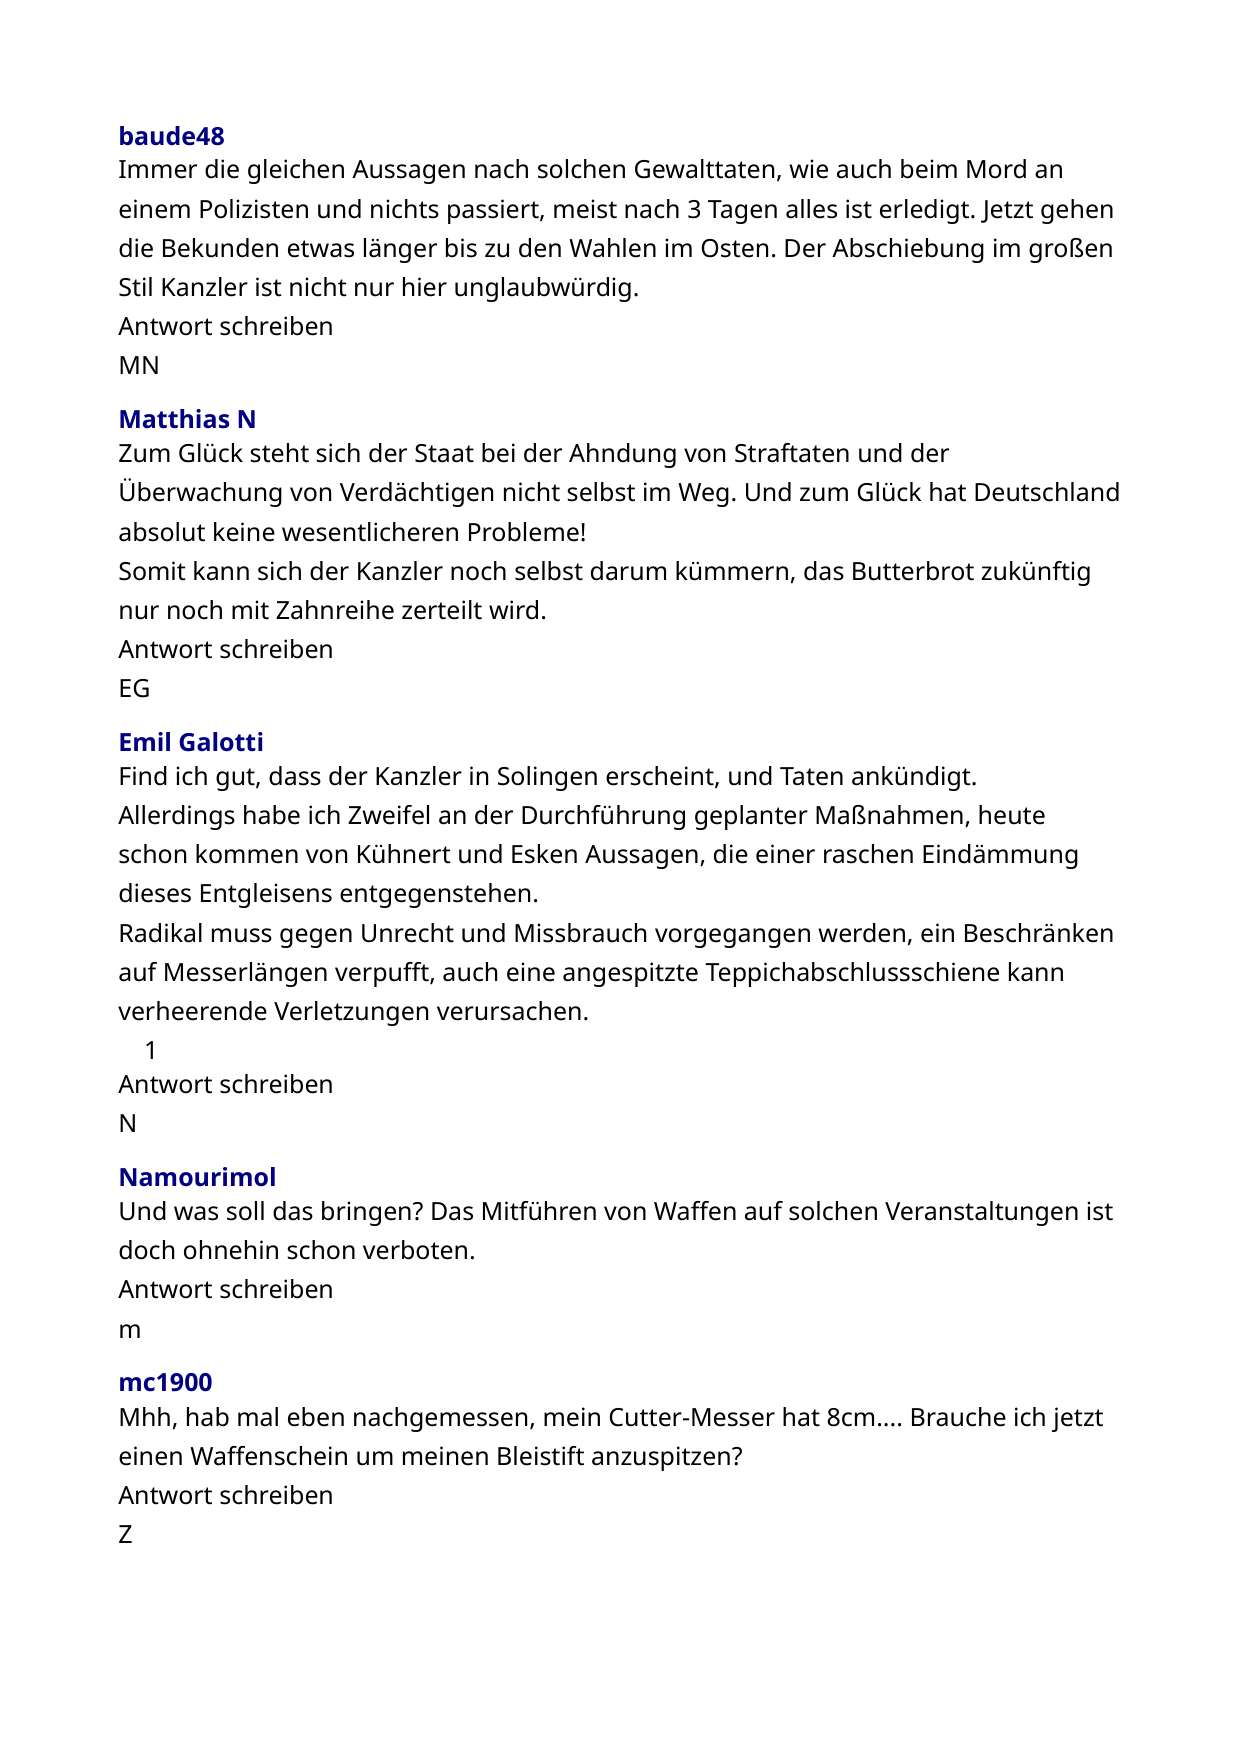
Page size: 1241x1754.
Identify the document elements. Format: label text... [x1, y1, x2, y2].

text Somit kann sich der Kanzler noch selbst darum kümmern, das Butterbrot zukünftig nur noch mit Zahnreihe zerteilt wird. [118, 553, 1122, 627]
text Find ich gut, dass der Kanzler in Solingen erscheint, und Taten ankündigt. [118, 759, 1122, 793]
text 🤨 1 [118, 1033, 1122, 1067]
text Radikal muss gegen Unrecht und Missbrauch vorgegangen werden, ein Beschränken auf Messerlängen verpufft, auch eine angespitzte Teppichabschlussschiene kann verheerende Verletzungen verursachen. [118, 915, 1122, 1028]
text m [118, 1311, 1122, 1345]
text N [118, 1106, 1122, 1140]
text Allerdings habe ich Zweifel an der Durchführung geplanter Maßnahmen, heute schon kommen von Kühnert und Esken Aussagen, die einer raschen Eindämmung dieses Entgleisens entgegenstehen. [118, 798, 1122, 910]
text MN [118, 348, 1122, 382]
subtitle Namourimol [118, 1160, 1122, 1194]
text Zum Glück steht sich der Staat bei der Ahndung von Straftaten und der Überwachung von Verdächtigen nicht selbst im Weg. Und zum Glück hat Deutschland absolut keine wesentlicheren Probleme! [118, 436, 1122, 548]
text EG [118, 671, 1122, 705]
text Und was soll das bringen? Das Mitführen von Waffen auf solchen Veranstaltungen ist doch ohnehin schon verboten. [118, 1194, 1122, 1267]
subtitle baude48 [118, 118, 1122, 152]
text Immer die gleichen Aussagen nach solchen Gewalttaten, wie auch beim Mord an einem Polizisten und nichts passiert, meist nach 3 Tagen alles ist erledigt. Jetzt gehen die Bekunden etwas länger bis zu den Wahlen im Osten. Der Abschiebung im großen Stil Kanzler ist nicht nur hier unglaubwürdig. [118, 152, 1122, 304]
subtitle Matthias N [118, 402, 1122, 436]
text Antwort schreiben [118, 1067, 1122, 1101]
text Antwort schreiben [118, 1477, 1122, 1512]
text Antwort schreiben [118, 632, 1122, 666]
text Antwort schreiben [118, 309, 1122, 343]
text Mhh, hab mal eben nachgemessen, mein Cutter-Messer hat 8cm.... Brauche ich jetzt einen Waffenschein um meinen Bleistift anzuspitzen? [118, 1399, 1122, 1472]
text Z [118, 1517, 1122, 1551]
subtitle mc1900 [118, 1365, 1122, 1399]
text Antwort schreiben [118, 1272, 1122, 1306]
subtitle Emil Galotti [118, 724, 1122, 759]
